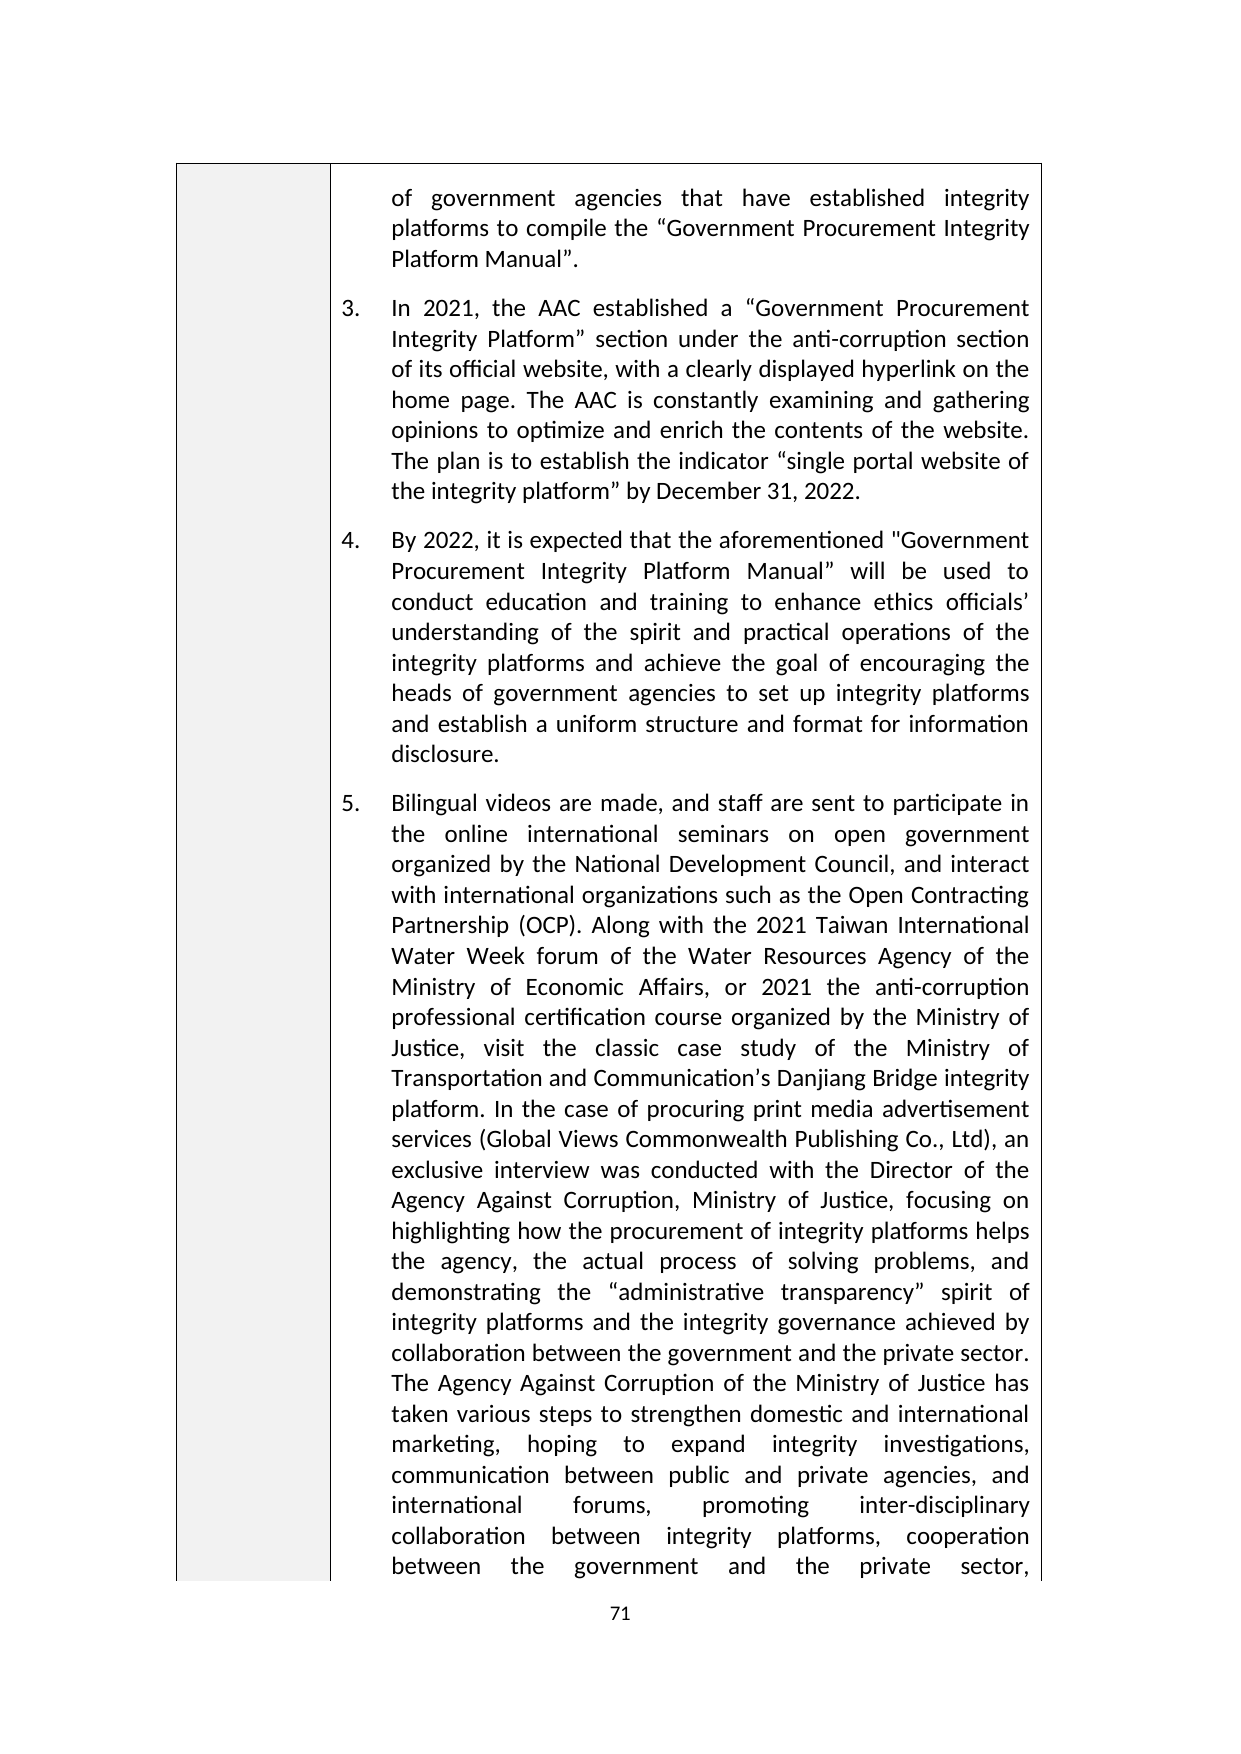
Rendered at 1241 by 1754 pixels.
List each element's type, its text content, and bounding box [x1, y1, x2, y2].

table_cell [177, 164, 330, 1581]
table_cell of government agencies that have established integrity platforms to compile the “Government Procurement Integrity Platform Manual”. In 2021, the AAC established a “Government Procurement Integrity Platform” section under the anti-corruption section of its official website, with a clearly displayed hyperlink on the home page. The AAC is constantly examining and gathering opinions to optimize and enrich the contents of the website. The plan is to establish the indicator “single portal website of the integrity platform” by December 31, 2022. By 2022, it is expected that the aforementioned "Government Procurement Integrity Platform Manual” will be used to conduct education and training to enhance ethics officials’ understanding of the spirit and practical operations of the integrity platforms and achieve the goal of encouraging the heads of government agencies to set up integrity platforms and establish a uniform structure and format for information disclosure. Bilingual videos are made, and staff are sent to participate in the online international seminars on open government organized by the National Development Council, and interact with international organizations such as the Open Contracting Partnership (OCP). Along with the 2021 Taiwan International Water Week forum of the Water Resources Agency of the Ministry of Economic Affairs, or 2021 the anti-corruption professional certification course organized by the Ministry of Justice, visit the classic case study of the Ministry of Transportation and Communication’s Danjiang Bridge integrity platform. In the case of procuring print media advertisement services (Global Views Commonwealth Publishing Co., Ltd), an exclusive interview was conducted with the Director of the Agency Against Corruption, Ministry of Justice, focusing on highlighting how the procurement of integrity platforms helps the agency, the actual process of solving problems, and demonstrating the “administrative transparency” spirit of integrity platforms and the integrity governance achieved by collaboration between the government and the private sector. The Agency Against Corruption of the Ministry of Justice has taken various steps to strengthen domestic and international marketing, hoping to expand integrity investigations, communication between public and private agencies, and international forums, promoting inter-disciplinary collaboration between integrity platforms, cooperation between the government and the private sector, [331, 164, 1041, 1581]
